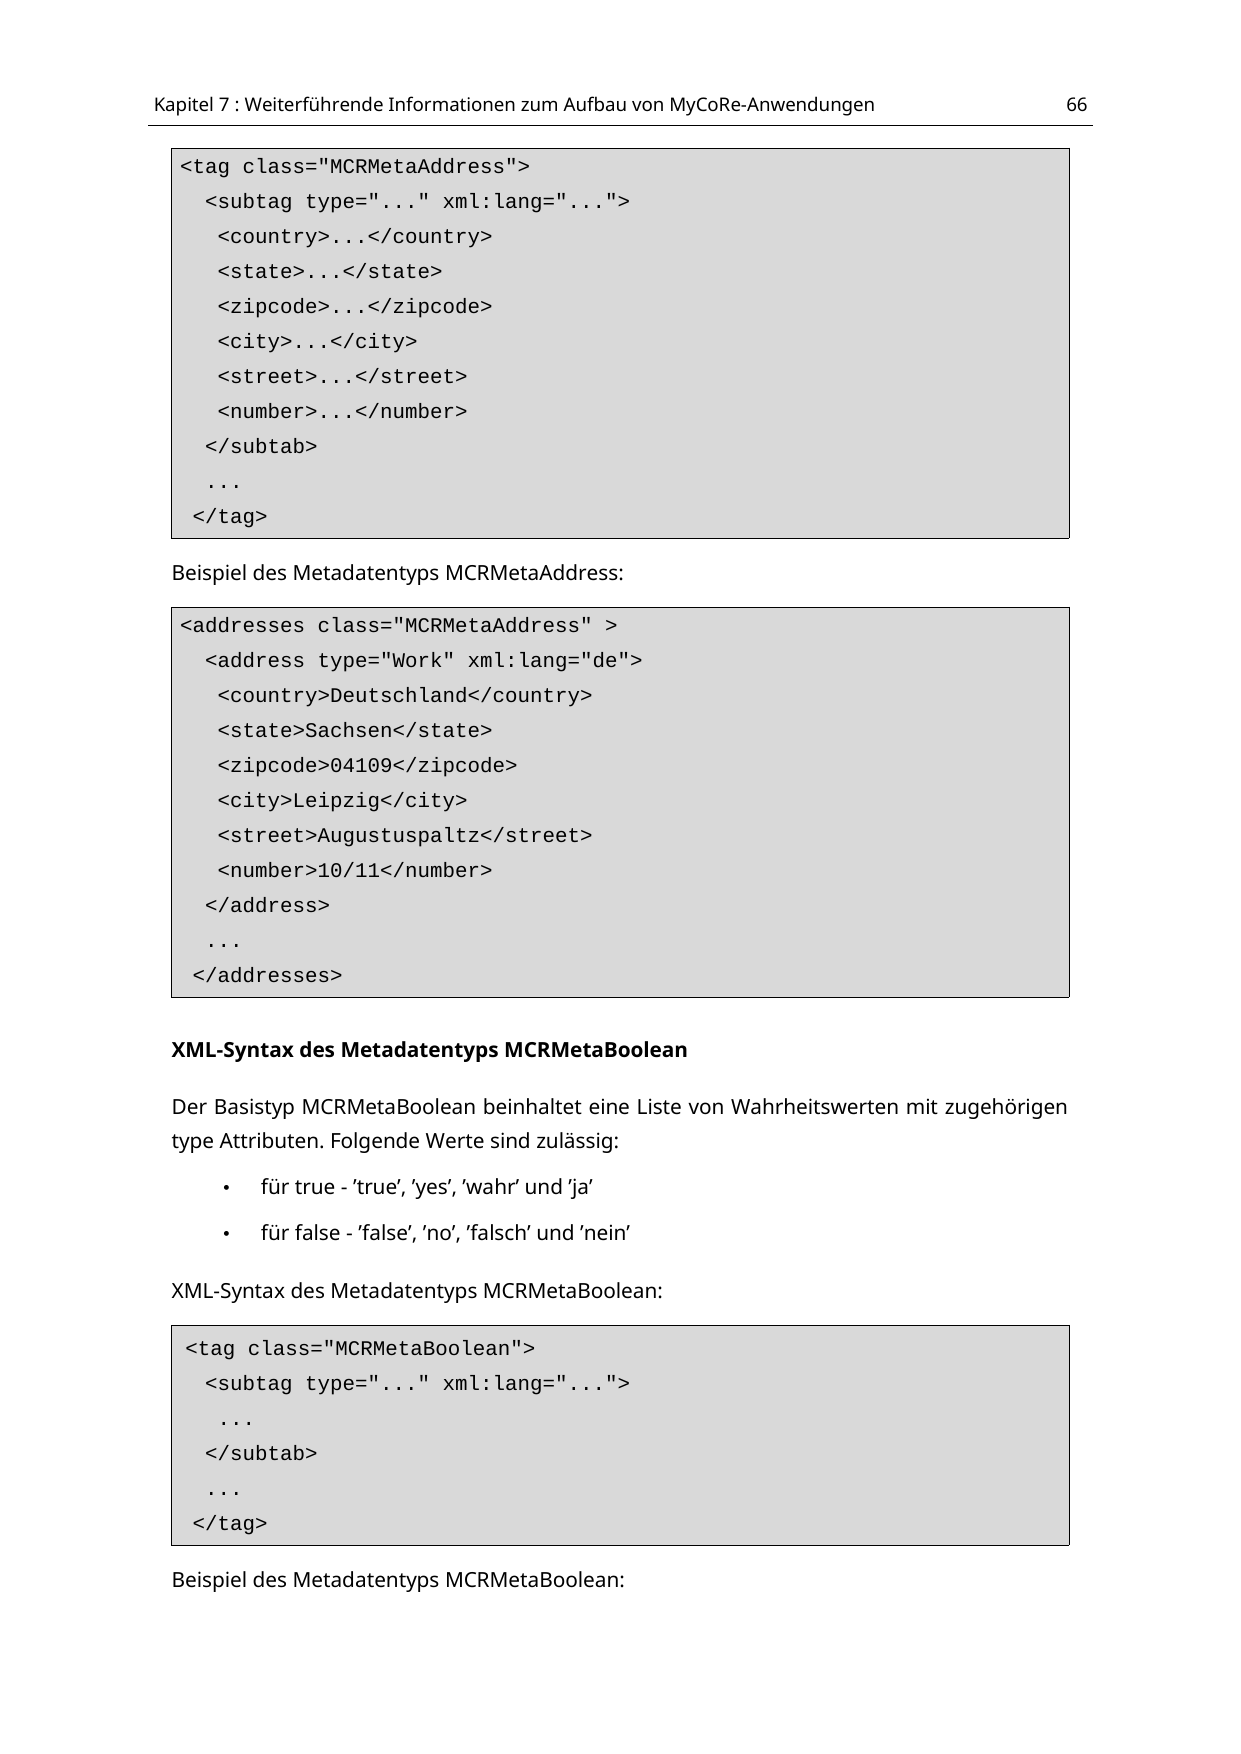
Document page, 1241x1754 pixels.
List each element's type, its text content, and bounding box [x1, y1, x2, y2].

text <street>...</street> [172, 358, 1069, 389]
text Beispiel des Metadatentyps MCRMetaAddress: [171, 558, 1069, 586]
text <city>...</city> [172, 323, 1069, 354]
text <country>...</country> [172, 218, 1069, 249]
list für true - ’true’, ’yes’, ’wahr’ und ’ja’ [185, 1172, 1069, 1200]
text <zipcode>...</zipcode> [172, 288, 1069, 319]
text <subtag type="..." xml:lang="..."> [172, 1365, 1069, 1397]
text <state>...</state> [172, 253, 1069, 284]
list für false - ’false’, ’no’, ’falsch’ und ’nein’ [185, 1218, 1069, 1246]
text Beispiel des Metadatentyps MCRMetaBoolean: [171, 1565, 1069, 1593]
text <number>...</number> [172, 393, 1069, 424]
text <tag class="MCRMetaAddress"> [172, 149, 1069, 179]
text <address type="Work" xml:lang="de"> [172, 642, 1069, 673]
text <street>Augustuspaltz</street> [172, 817, 1069, 848]
text </address> [172, 887, 1069, 918]
text <number>10/11</number> [172, 852, 1069, 883]
subtitle XML-Syntax des Metadatentyps MCRMetaBoolean [171, 1035, 1092, 1063]
text </tag> [172, 1505, 1069, 1545]
text </subtab> [172, 1435, 1069, 1467]
text <city>Leipzig</city> [172, 782, 1069, 813]
text </addresses> [172, 957, 1069, 997]
text </tag> [172, 498, 1069, 538]
text ... [172, 922, 1069, 953]
text ... [172, 1400, 1069, 1432]
text <tag class="MCRMetaBoolean"> [172, 1326, 1069, 1362]
text <zipcode>04109</zipcode> [172, 747, 1069, 778]
text <state>Sachsen</state> [172, 712, 1069, 743]
text <addresses class="MCRMetaAddress" > [172, 608, 1069, 638]
text <country>Deutschland</country> [172, 677, 1069, 708]
text ... [172, 1470, 1069, 1502]
text XML-Syntax des Metadatentyps MCRMetaBoolean: [171, 1276, 1069, 1304]
text ... [172, 463, 1069, 494]
text Der Basistyp MCRMetaBoolean beinhaltet eine Liste von Wahrheitswerten mit zugehörigen type Attributen. Folgende Werte sind zulässig: [171, 1092, 1069, 1154]
text </subtab> [172, 428, 1069, 459]
text <subtag type="..." xml:lang="..."> [172, 183, 1069, 214]
